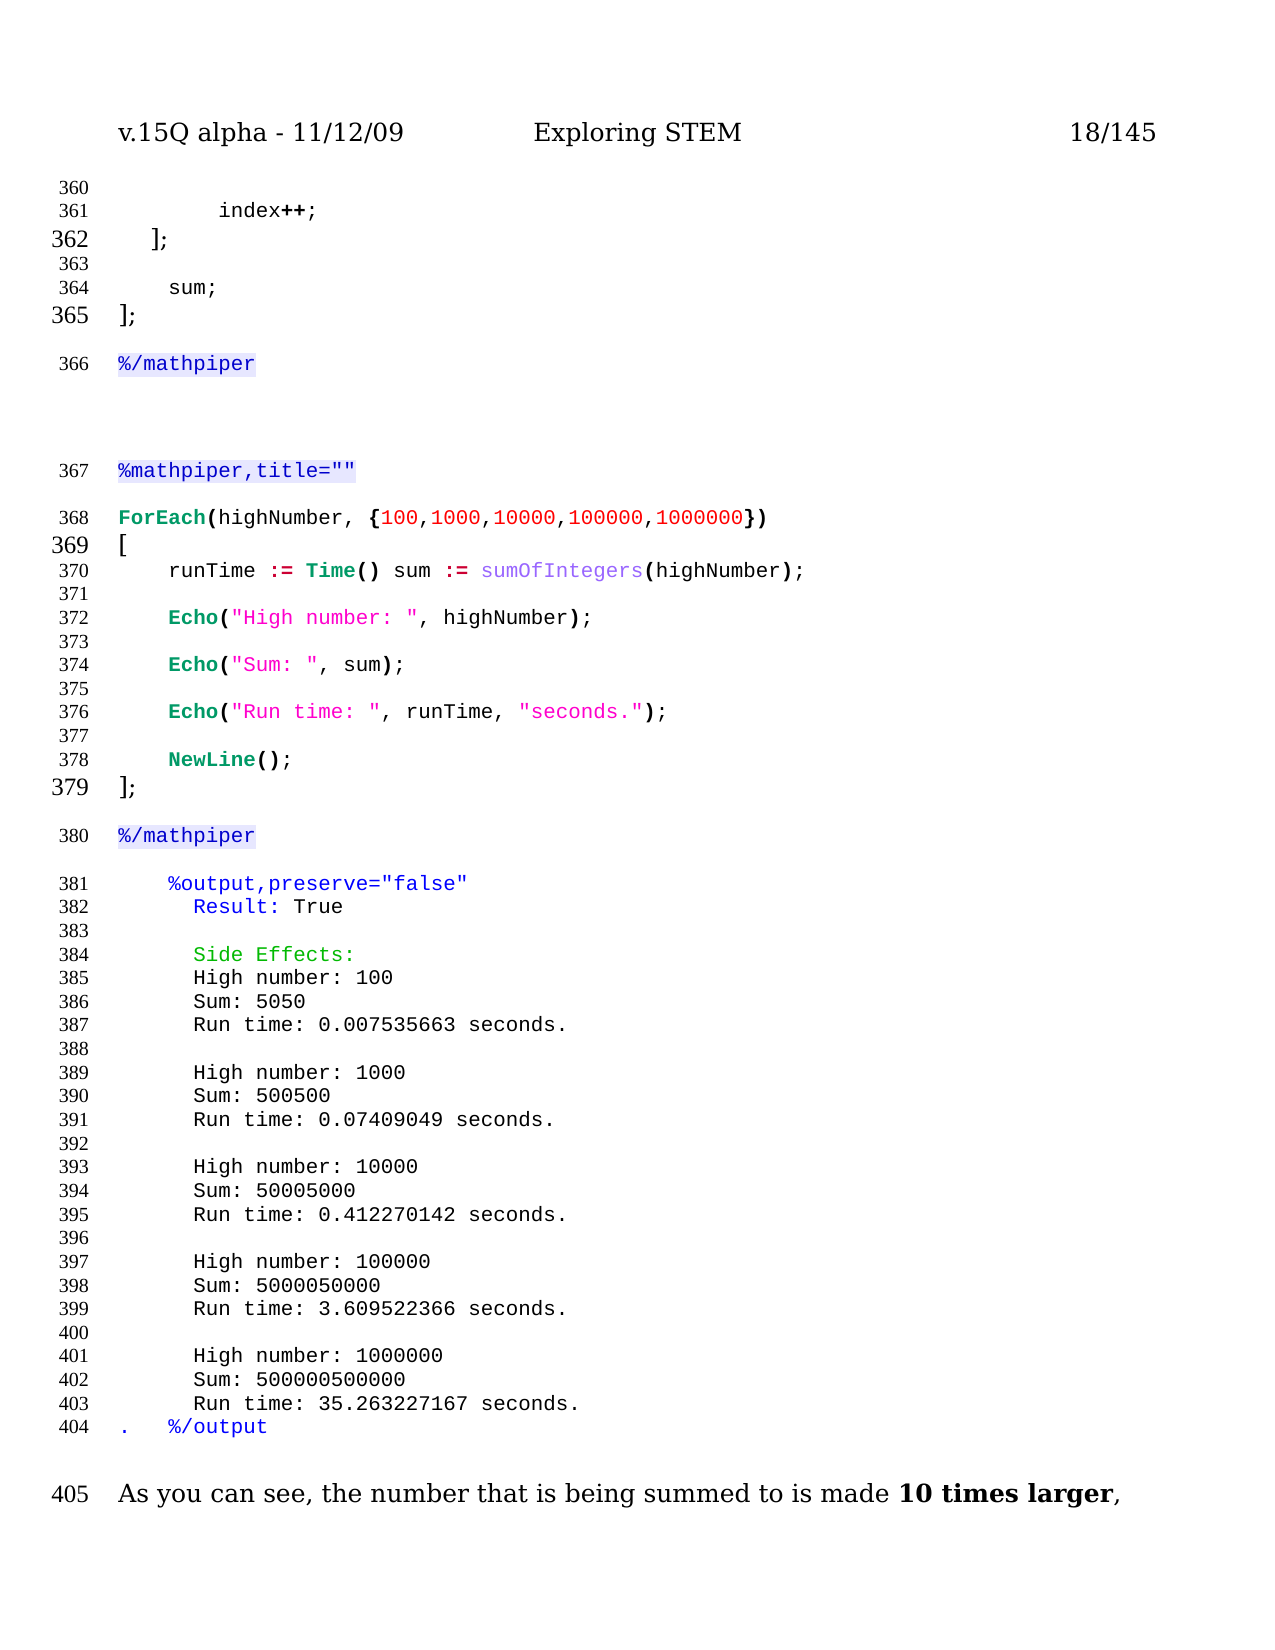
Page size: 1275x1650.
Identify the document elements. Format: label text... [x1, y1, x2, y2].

text High number: 1000 [118, 1062, 1157, 1085]
text Side Effects: [118, 943, 1157, 967]
text ]; [118, 301, 1157, 330]
text NewLine(); [118, 749, 1157, 772]
text Echo("High number: ", highNumber); [118, 607, 1157, 631]
text %/mathpiper [118, 353, 1157, 377]
text Sum: 50005000 [118, 1180, 1157, 1204]
text index++; [118, 200, 1157, 224]
text Sum: 5050 [118, 991, 1157, 1014]
text [ [118, 531, 1157, 560]
text %mathpiper,title="" [118, 459, 1157, 483]
text Run time: 0.007535663 seconds. [118, 1014, 1157, 1038]
text Result: True [118, 896, 1157, 920]
text ]; [118, 772, 1157, 802]
text Sum: 500000500000 [118, 1369, 1157, 1393]
text High number: 10000 [118, 1156, 1157, 1180]
text ]; [118, 224, 1157, 253]
text . %/output [118, 1416, 1157, 1440]
text As you can see, the number that is being summed to is made 10 times larger, [118, 1478, 1157, 1508]
text ForEach(highNumber, {100,1000,10000,100000,1000000}) [118, 507, 1157, 531]
text %/mathpiper [118, 825, 1157, 849]
text High number: 100 [118, 967, 1157, 991]
text runTime := Time() sum := sumOfIntegers(highNumber); [118, 560, 1157, 583]
text Run time: 0.07409049 seconds. [118, 1109, 1157, 1133]
text High number: 1000000 [118, 1346, 1157, 1369]
text Run time: 3.609522366 seconds. [118, 1298, 1157, 1322]
text Run time: 0.412270142 seconds. [118, 1204, 1157, 1227]
text Echo("Sum: ", sum); [118, 654, 1157, 678]
text sum; [118, 277, 1157, 301]
text Echo("Run time: ", runTime, "seconds."); [118, 702, 1157, 725]
text Sum: 500500 [118, 1085, 1157, 1109]
text Sum: 5000050000 [118, 1274, 1157, 1298]
text High number: 100000 [118, 1251, 1157, 1274]
text Run time: 35.263227167 seconds. [118, 1393, 1157, 1416]
text %output,preserve="false" [118, 873, 1157, 896]
